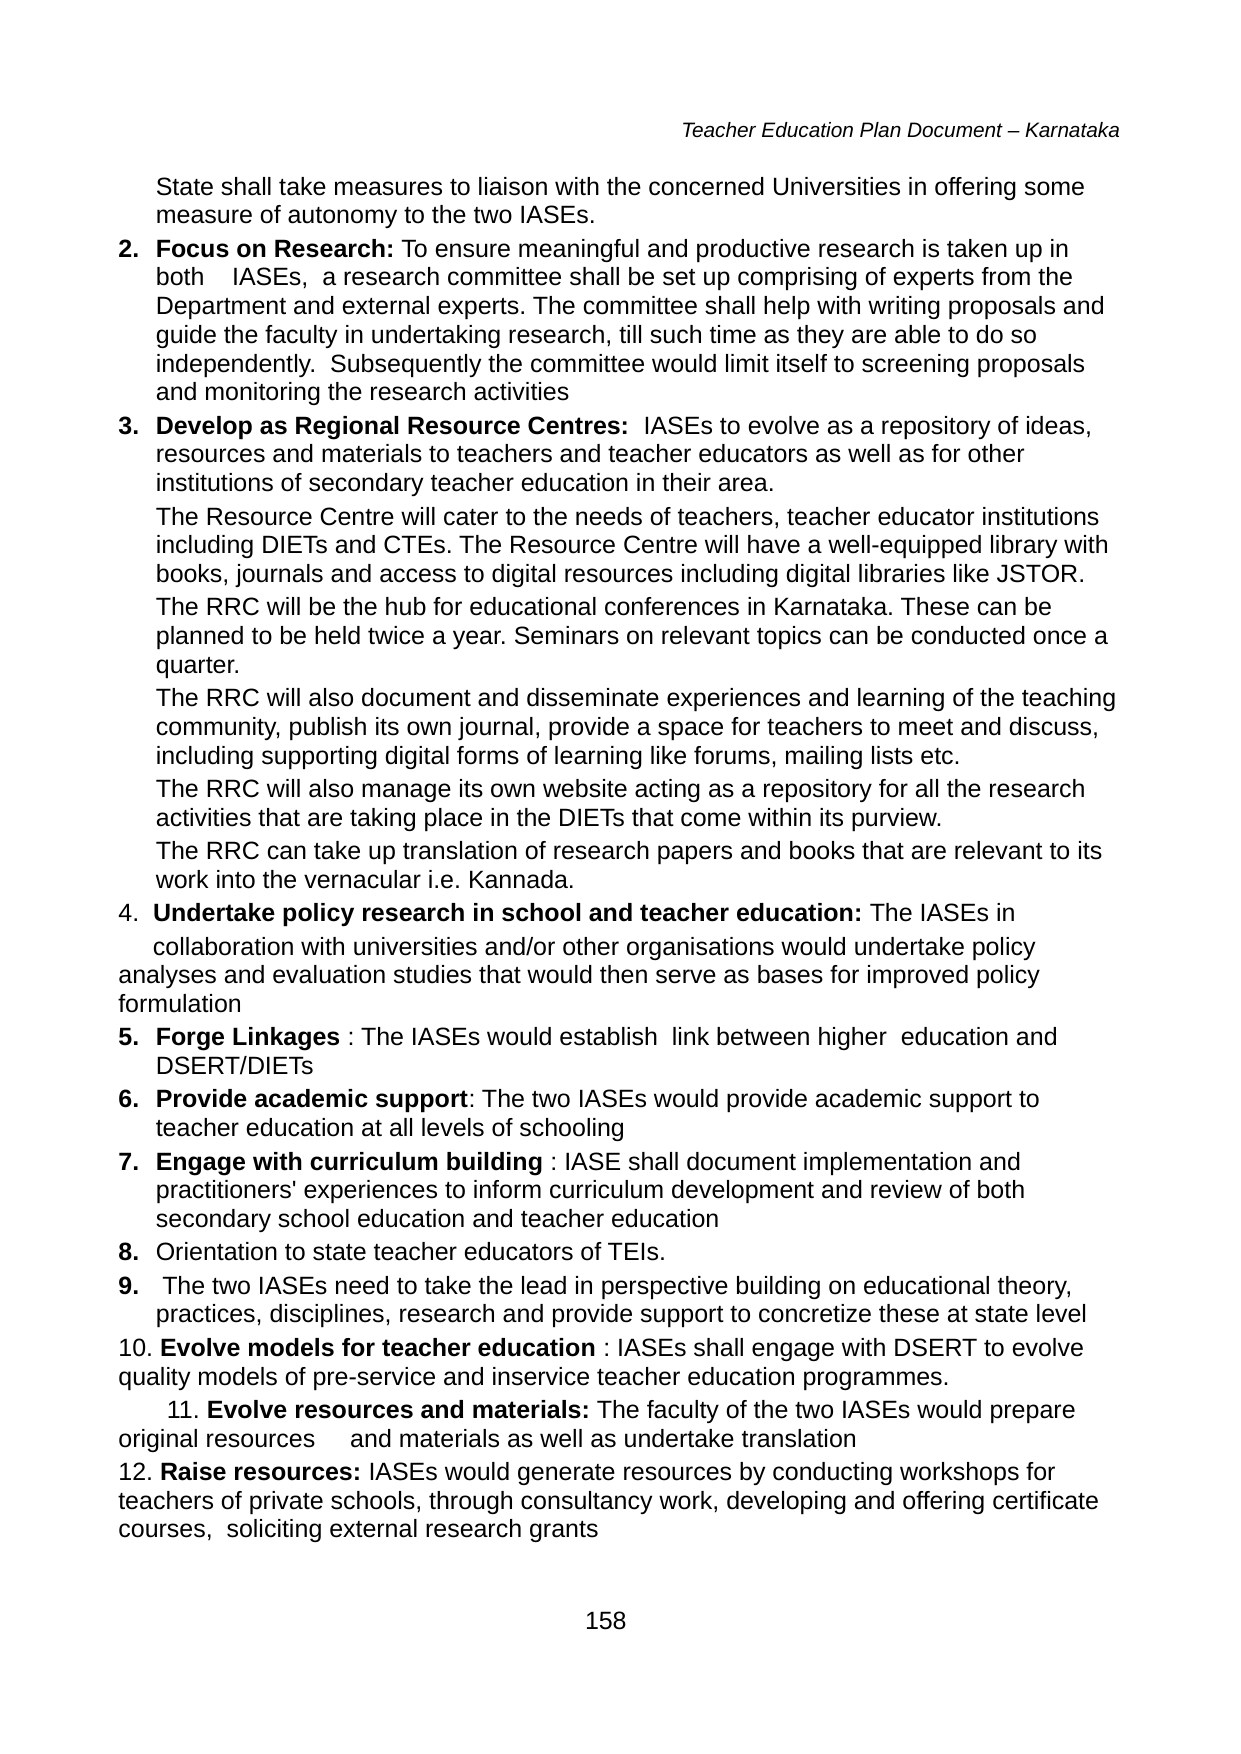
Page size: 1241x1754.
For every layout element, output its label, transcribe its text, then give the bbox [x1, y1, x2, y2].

list Develop as Regional Resource Centres: IASEs to evolve as a repository of ideas, resources and materials to teachers and teacher educators as well as for other institutions of secondary teacher education in their area. [118, 411, 1122, 497]
text 12. Raise resources: IASEs would generate resources by conducting workshops for teachers of private schools, through consultancy work, developing and offering certificate courses, soliciting external research grants [118, 1457, 1122, 1543]
list The Resource Centre will cater to the needs of teachers, teacher educator institutions including DIETs and CTEs. The Resource Centre will have a well-equipped library with books, journals and access to digital resources including digital libraries like JSTOR. [118, 502, 1122, 588]
list Engage with curriculum building : IASE shall document implementation and practitioners' experiences to inform curriculum development and review of both secondary school education and teacher education [118, 1147, 1122, 1233]
text 10. Evolve models for teacher education : IASEs shall engage with DSERT to evolve quality models of pre-service and inservice teacher education programmes. [118, 1333, 1122, 1390]
text collaboration with universities and/or other organisations would undertake policy analyses and evaluation studies that would then serve as bases for improved policy formulation [118, 932, 1122, 1018]
list Provide academic support: The two IASEs would provide academic support to teacher education at all levels of schooling [118, 1084, 1122, 1142]
text 4. Undertake policy research in school and teacher education: The IASEs in [118, 898, 1122, 927]
list Focus on Research: To ensure meaningful and productive research is taken up in both IASEs, a research committee shall be set up comprising of experts from the Department and external experts. The committee shall help with writing proposals and guide the faculty in undertaking research, till such time as they are able to do so independently. Subsequently the committee would limit itself to screening proposals and monitoring the research activities [118, 234, 1122, 406]
list State shall take measures to liaison with the concerned Universities in offering some measure of autonomy to the two IASEs. [118, 172, 1122, 229]
list The two IASEs need to take the lead in perspective building on educational theory, practices, disciplines, research and provide support to concretize these at state level [118, 1271, 1122, 1328]
list The RRC will be the hub for educational conferences in Karnataka. These can be planned to be held twice a year. Seminars on relevant topics can be conducted once a quarter. [118, 592, 1122, 679]
list The RRC will also manage its own website acting as a repository for all the research activities that are taking place in the DIETs that come within its purview. [118, 774, 1122, 832]
list Orientation to state teacher educators of TEIs. [118, 1237, 1122, 1266]
list Forge Linkages : The IASEs would establish link between higher education and DSERT/DIETs [118, 1022, 1122, 1080]
list The RRC will also document and disseminate experiences and learning of the teaching community, publish its own journal, provide a space for teachers to meet and discuss, including supporting digital forms of learning like forums, mailing lists etc. [118, 683, 1122, 769]
text 11. Evolve resources and materials: The faculty of the two IASEs would prepare original resources and materials as well as undertake translation [118, 1395, 1122, 1452]
list The RRC can take up translation of research papers and books that are relevant to its work into the vernacular i.e. Kannada. [118, 836, 1122, 894]
